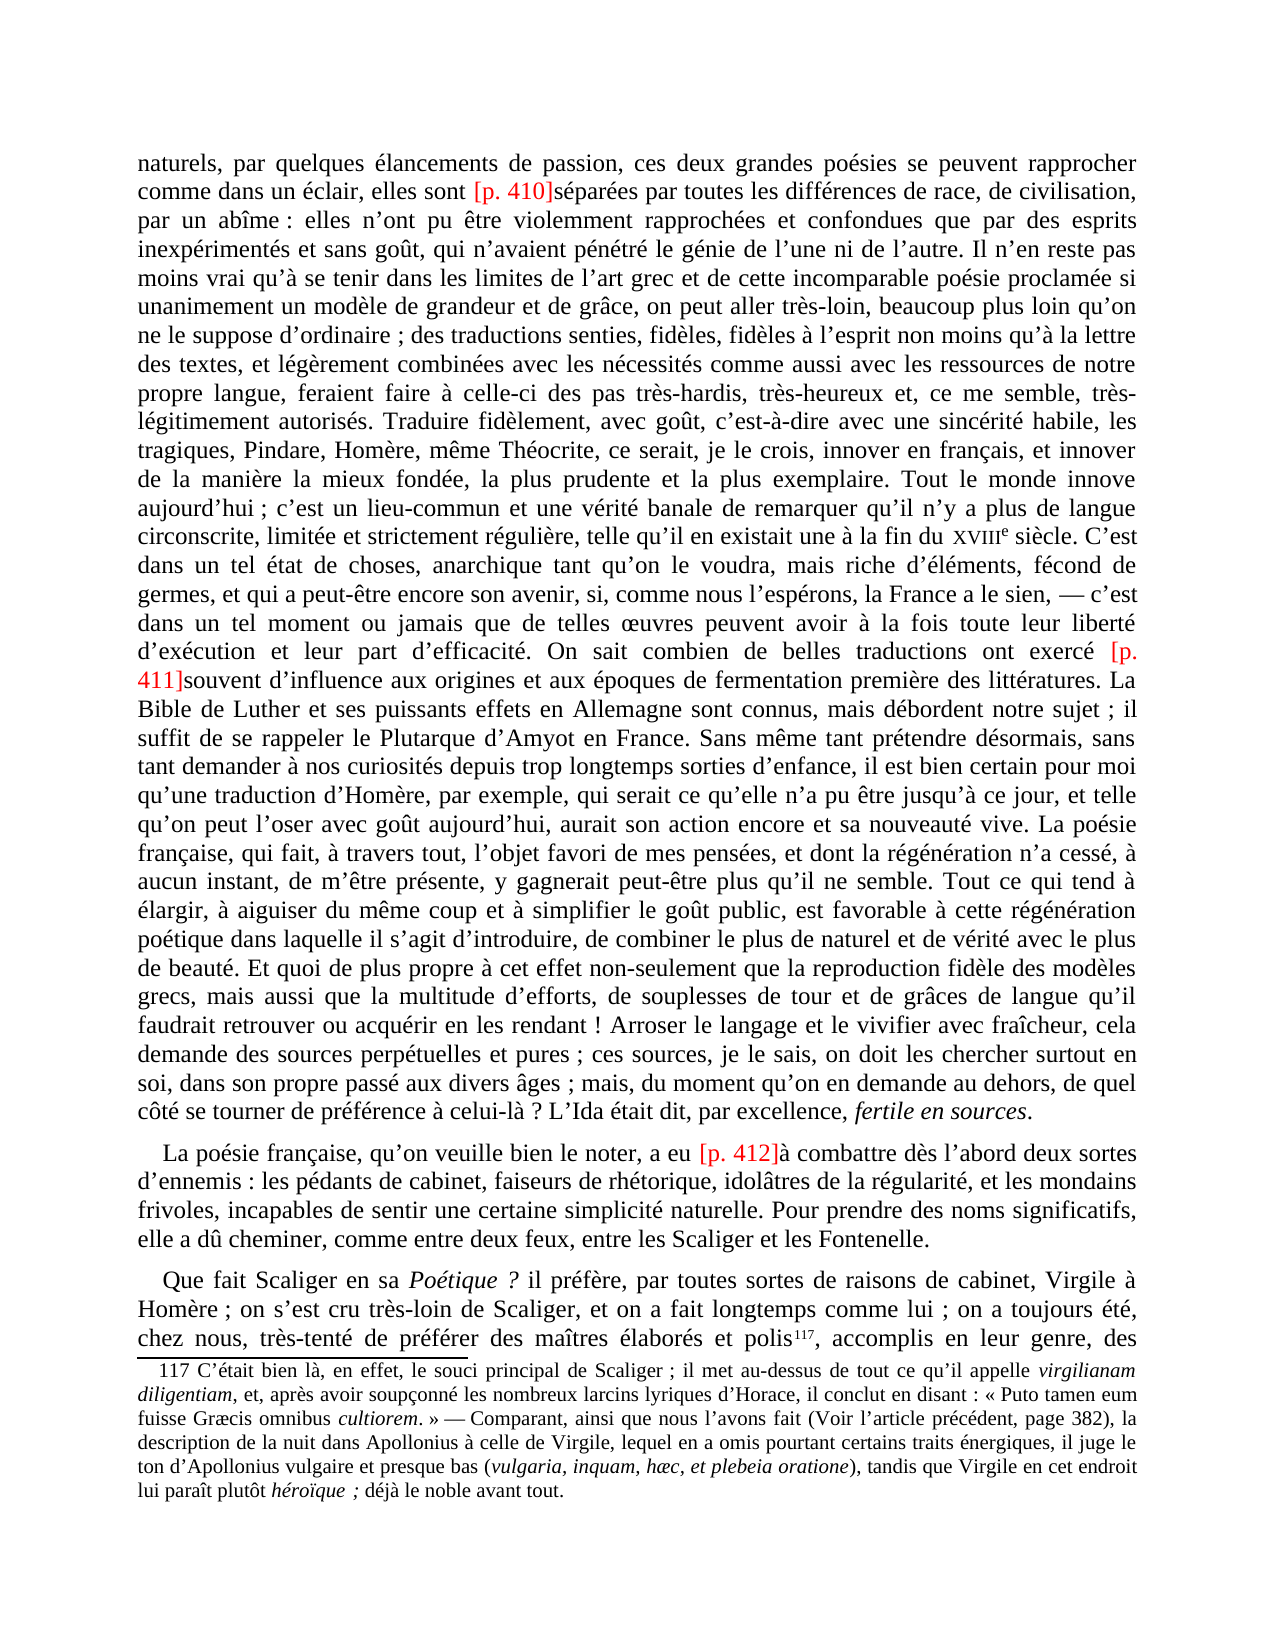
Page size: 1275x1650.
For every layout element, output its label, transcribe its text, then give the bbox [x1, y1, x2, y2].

text La poésie française, qu’on veuille bien le noter, a eu [p. 412]à combattre dès l’abord deux sortes d’ennemis : les pédants de cabinet, faiseurs de rhétorique, idolâtres de la régularité, et les mondains frivoles, incapables de sentir une certaine simplicité naturelle. Pour prendre des noms significatifs, elle a dû cheminer, comme entre deux feux, entre les Scaliger et les Fontenelle. [137, 1138, 1137, 1253]
text C’était bien là, en effet, le souci principal de Scaliger ; il met au-dessus de tout ce qu’il appelle virgilianam diligentiam, et, après avoir soupçonné les nombreux larcins lyriques d’Horace, il conclut en disant : « Puto tamen eum fuisse Græcis omnibus cultiorem. » — Comparant, ainsi que nous l’avons fait (Voir l’article précédent, page 382), la description de la nuit dans Apollonius à celle de Virgile, lequel en a omis pourtant certains traits énergiques, il juge le ton d’Apollonius vulgaire et presque bas (vulgaria, inquam, hæc, et plebeia oratione), tandis que Virgile en cet endroit lui paraît plutôt héroïque ; déjà le noble avant tout. [137, 1358, 1137, 1502]
text Que fait Scaliger en sa Poétique ? il préfère, par toutes sortes de raisons de cabinet, Virgile à Homère ; on s’est cru très-loin de Scaliger, et on a fait longtemps comme lui ; on a toujours été, chez nous, très-tenté de préférer des maîtres élaborés et polis, accomplis en leur genre, des [137, 1265, 1137, 1351]
text naturels, par quelques élancements de passion, ces deux grandes poésies se peuvent rapprocher comme dans un éclair, elles sont [p. 410]séparées par toutes les différences de race, de civilisation, par un abîme : elles n’ont pu être violemment rapprochées et confondues que par des esprits inexpérimentés et sans goût, qui n’avaient pénétré le génie de l’une ni de l’autre. Il n’en reste pas moins vrai qu’à se tenir dans les limites de l’art grec et de cette incomparable poésie proclamée si unanimement un modèle de grandeur et de grâce, on peut aller très-loin, beaucoup plus loin qu’on ne le suppose d’ordinaire ; des traductions senties, fidèles, fidèles à l’esprit non moins qu’à la lettre des textes, et légèrement combinées avec les nécessités comme aussi avec les ressources de notre propre langue, feraient faire à celle-ci des pas très-hardis, très-heureux et, ce me semble, très-légitimement autorisés. Traduire fidèlement, avec goût, c’est-à-dire avec une sincérité habile, les tragiques, Pindare, Homère, même Théocrite, ce serait, je le crois, innover en français, et innover de la manière la mieux fondée, la plus prudente et la plus exemplaire. Tout le monde innove aujourd’hui ; c’est un lieu-commun et une vérité banale de remarquer qu’il n’y a plus de langue circonscrite, limitée et strictement régulière, telle qu’il en existait une à la fin du xviiie siècle. C’est dans un tel état de choses, anarchique tant qu’on le voudra, mais riche d’éléments, fécond de germes, et qui a peut-être encore son avenir, si, comme nous l’espérons, la France a le sien, — c’est dans un tel moment ou jamais que de telles œuvres peuvent avoir à la fois toute leur liberté d’exécution et leur part d’efficacité. On sait combien de belles traductions ont exercé [p. 411]souvent d’influence aux origines et aux époques de fermentation première des littératures. La Bible de Luther et ses puissants effets en Allemagne sont connus, mais débordent notre sujet ; il suffit de se rappeler le Plutarque d’Amyot en France. Sans même tant prétendre désormais, sans tant demander à nos curiosités depuis trop longtemps sorties d’enfance, il est bien certain pour moi qu’une traduction d’Homère, par exemple, qui serait ce qu’elle n’a pu être jusqu’à ce jour, et telle qu’on peut l’oser avec goût aujourd’hui, aurait son action encore et sa nouveauté vive. La poésie française, qui fait, à travers tout, l’objet favori de mes pensées, et dont la régénération n’a cessé, à aucun instant, de m’être présente, y gagnerait peut-être plus qu’il ne semble. Tout ce qui tend à élargir, à aiguiser du même coup et à simplifier le goût public, est favorable à cette régénération poétique dans laquelle il s’agit d’introduire, de combiner le plus de naturel et de vérité avec le plus de beauté. Et quoi de plus propre à cet effet non-seulement que la reproduction fidèle des modèles grecs, mais aussi que la multitude d’efforts, de souplesses de tour et de grâces de langue qu’il faudrait retrouver ou acquérir en les rendant ! Arroser le langage et le vivifier avec fraîcheur, cela demande des sources perpétuelles et pures ; ces sources, je le sais, on doit les chercher surtout en soi, dans son propre passé aux divers âges ; mais, du moment qu’on en demande au dehors, de quel côté se tourner de préférence à celui-là ? L’Ida était dit, par excellence, fertile en sources. [137, 148, 1137, 1125]
